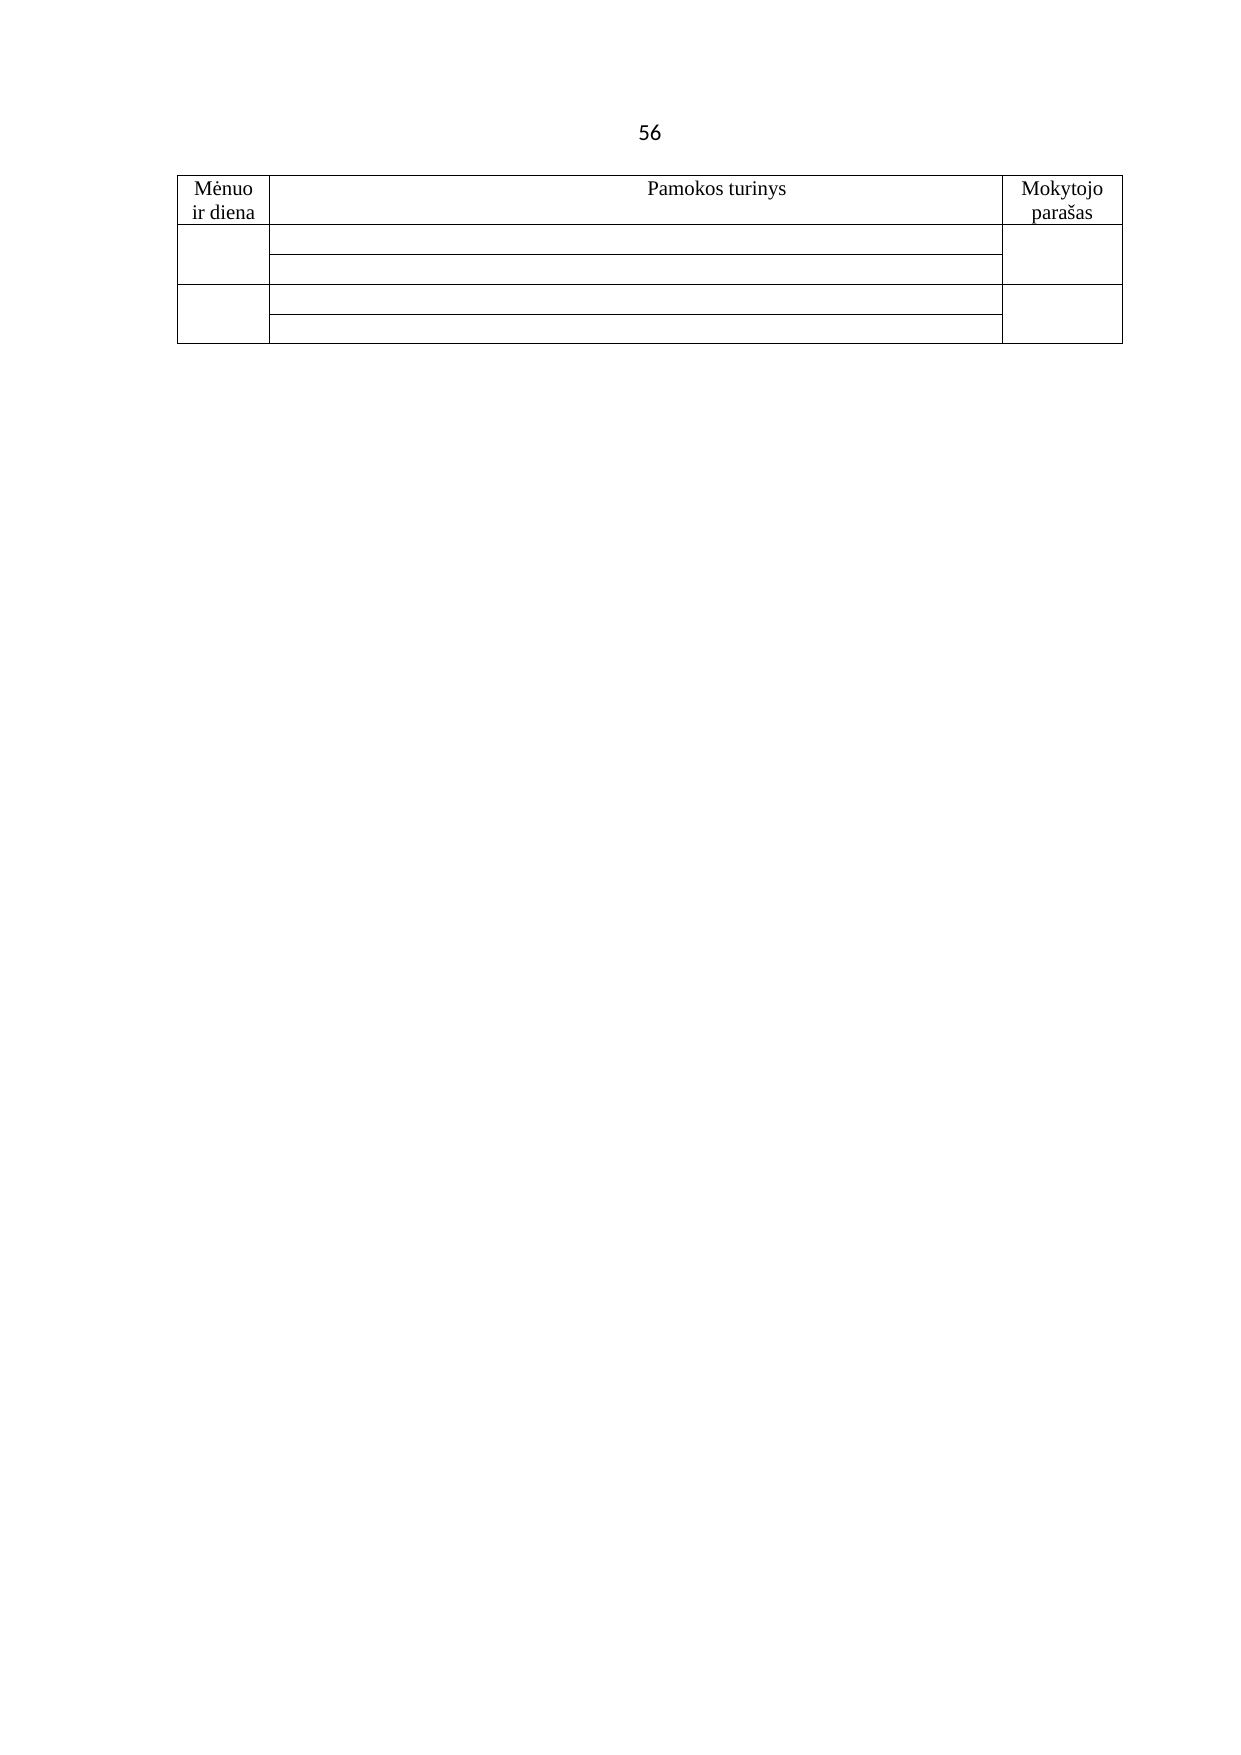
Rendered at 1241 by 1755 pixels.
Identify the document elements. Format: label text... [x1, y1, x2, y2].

table_cell [178, 225, 269, 284]
table_cell [1003, 225, 1122, 284]
table_cell [1003, 285, 1122, 343]
table_cell [270, 255, 1002, 284]
table_header Mėnuo ir diena [178, 176, 269, 224]
table_cell [270, 225, 1002, 254]
table_header Pamokos turinys [270, 176, 1002, 224]
table_cell [270, 285, 1002, 313]
table_cell [178, 285, 269, 343]
table_header Mokytojo parašas [1003, 176, 1122, 224]
table_cell [270, 315, 1002, 343]
